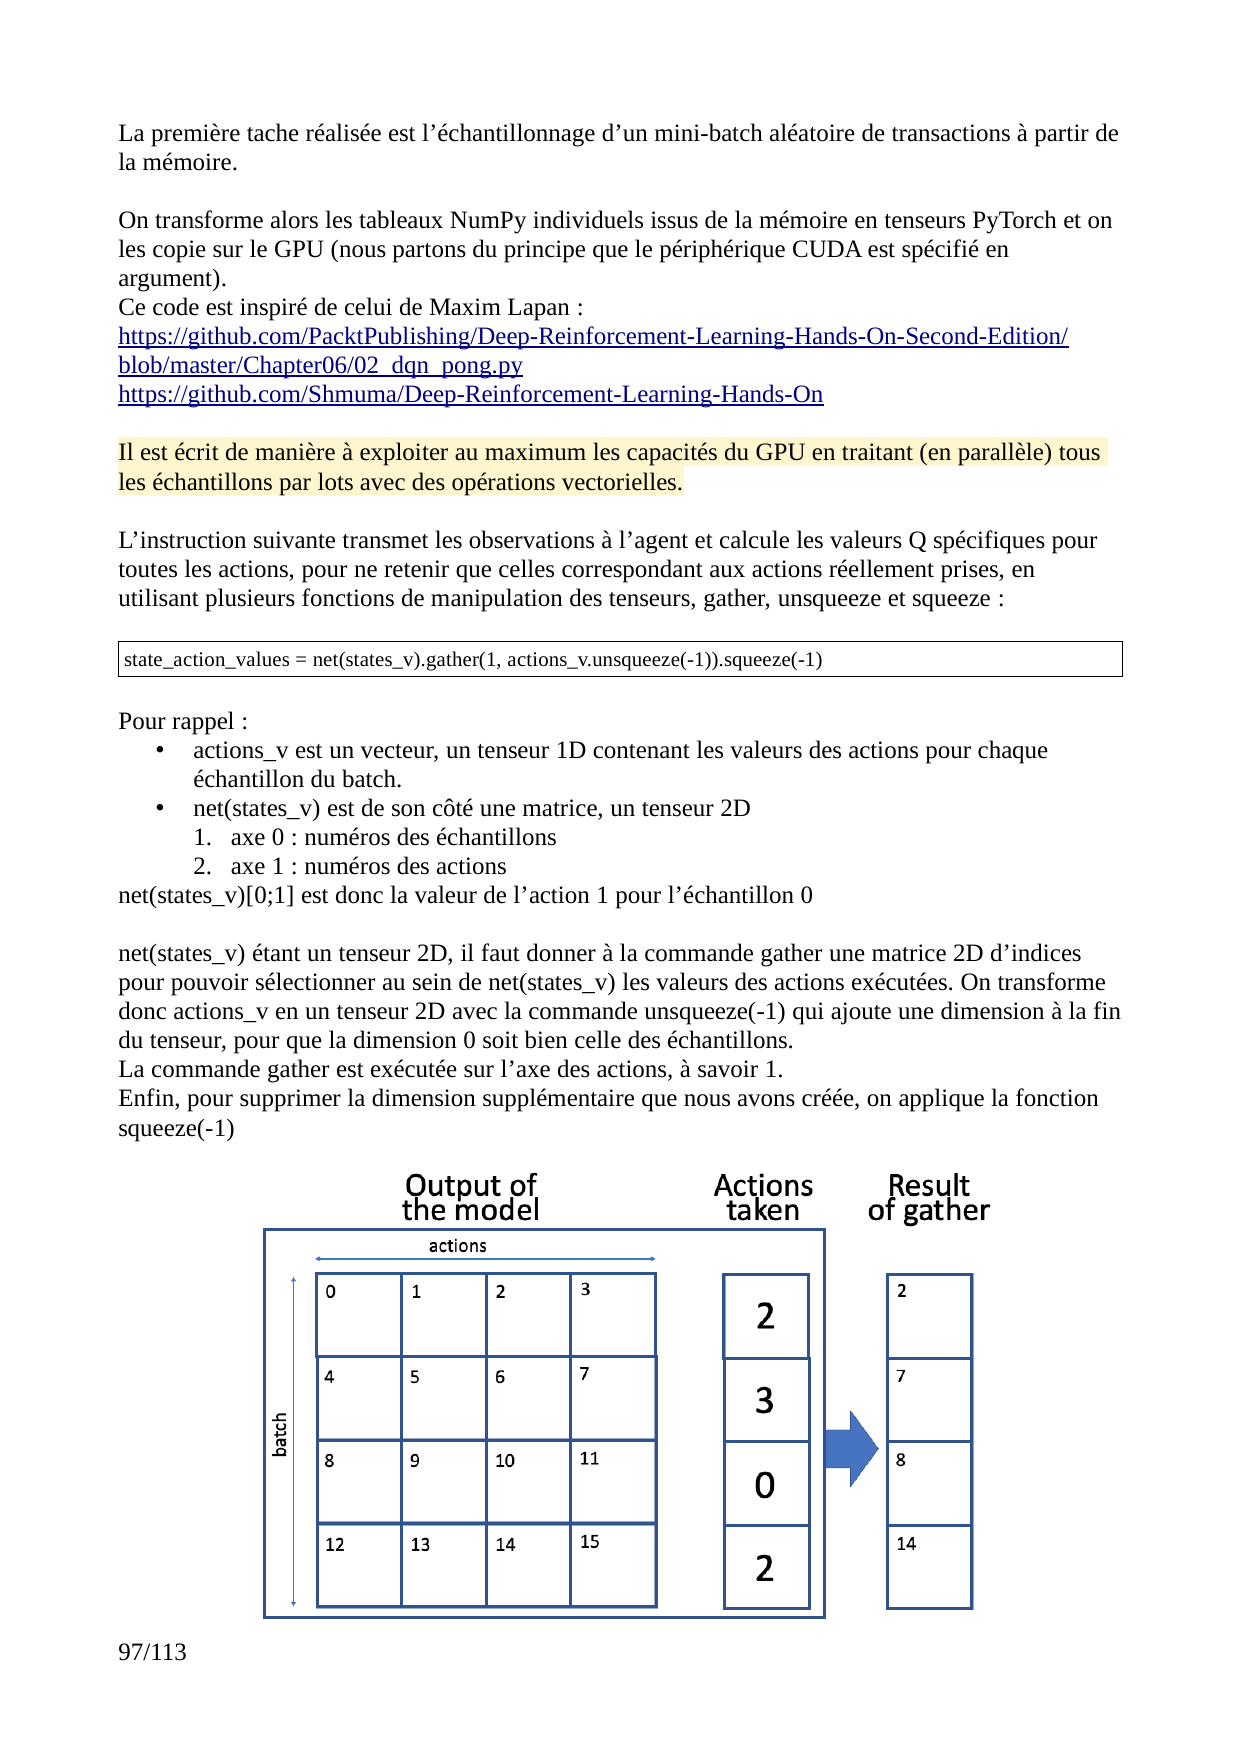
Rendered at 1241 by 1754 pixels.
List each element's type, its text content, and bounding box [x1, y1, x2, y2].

text net(states_v)[0;1] est donc la valeur de l’action 1 pour l’échantillon 0 [118, 880, 1122, 909]
text On transforme alors les tableaux NumPy individuels issus de la mémoire en tenseurs PyTorch et on les copie sur le GPU (nous partons du principe que le périphérique CUDA est spécifié en argument). [118, 205, 1122, 292]
table_header state_action_values = net(states_v).gather(1, actions_v.unsqueeze(-1)).squeeze(-1) [119, 642, 1122, 676]
list net(states_v) est de son côté une matrice, un tenseur 2D [156, 793, 1122, 822]
text Enfin, pour supprimer la dimension supplémentaire que nous avons créée, on applique la fonction squeeze(-1) [118, 1083, 1122, 1141]
text La première tache réalisée est l’échantillonnage d’un mini-batch aléatoire de transactions à partir de la mémoire. [118, 118, 1122, 176]
text net(states_v) étant un tenseur 2D, il faut donner à la commande gather une matrice 2D d’indices pour pouvoir sélectionner au sein de net(states_v) les valeurs des actions exécutées. On transforme donc actions_v en un tenseur 2D avec la commande unsqueeze(-1) qui ajoute une dimension à la fin du tenseur, pour que la dimension 0 soit bien celle des échantillons. [118, 938, 1122, 1054]
list axe 0 : numéros des échantillons [193, 822, 1122, 851]
list axe 1 : numéros des actions [193, 851, 1122, 880]
text L’instruction suivante transmet les observations à l’agent et calcule les valeurs Q spécifiques pour toutes les actions, pour ne retenir que celles correspondant aux actions réellement prises, en utilisant plusieurs fonctions de manipulation des tenseurs, gather, unsqueeze et squeeze : [118, 524, 1122, 612]
text Il est écrit de manière à exploiter au maximum les capacités du GPU en traitant (en parallèle) tous les échantillons par lots avec des opérations vectorielles. [118, 437, 1122, 495]
text Ce code est inspiré de celui de Maxim Lapan : [118, 292, 1122, 321]
text https://github.com/Shmuma/Deep-Reinforcement-Learning-Hands-On [118, 379, 1122, 408]
picture [245, 1170, 995, 1620]
text La commande gather est exécutée sur l’axe des actions, à savoir 1. [118, 1054, 1122, 1083]
text https://github.com/PacktPublishing/Deep-Reinforcement-Learning-Hands-On-Second-Edition/blob/master/Chapter06/02_dqn_pong.py [118, 321, 1122, 379]
list actions_v est un vecteur, un tenseur 1D contenant les valeurs des actions pour chaque échantillon du batch. [156, 734, 1122, 793]
text Pour rappel : [118, 706, 1122, 734]
